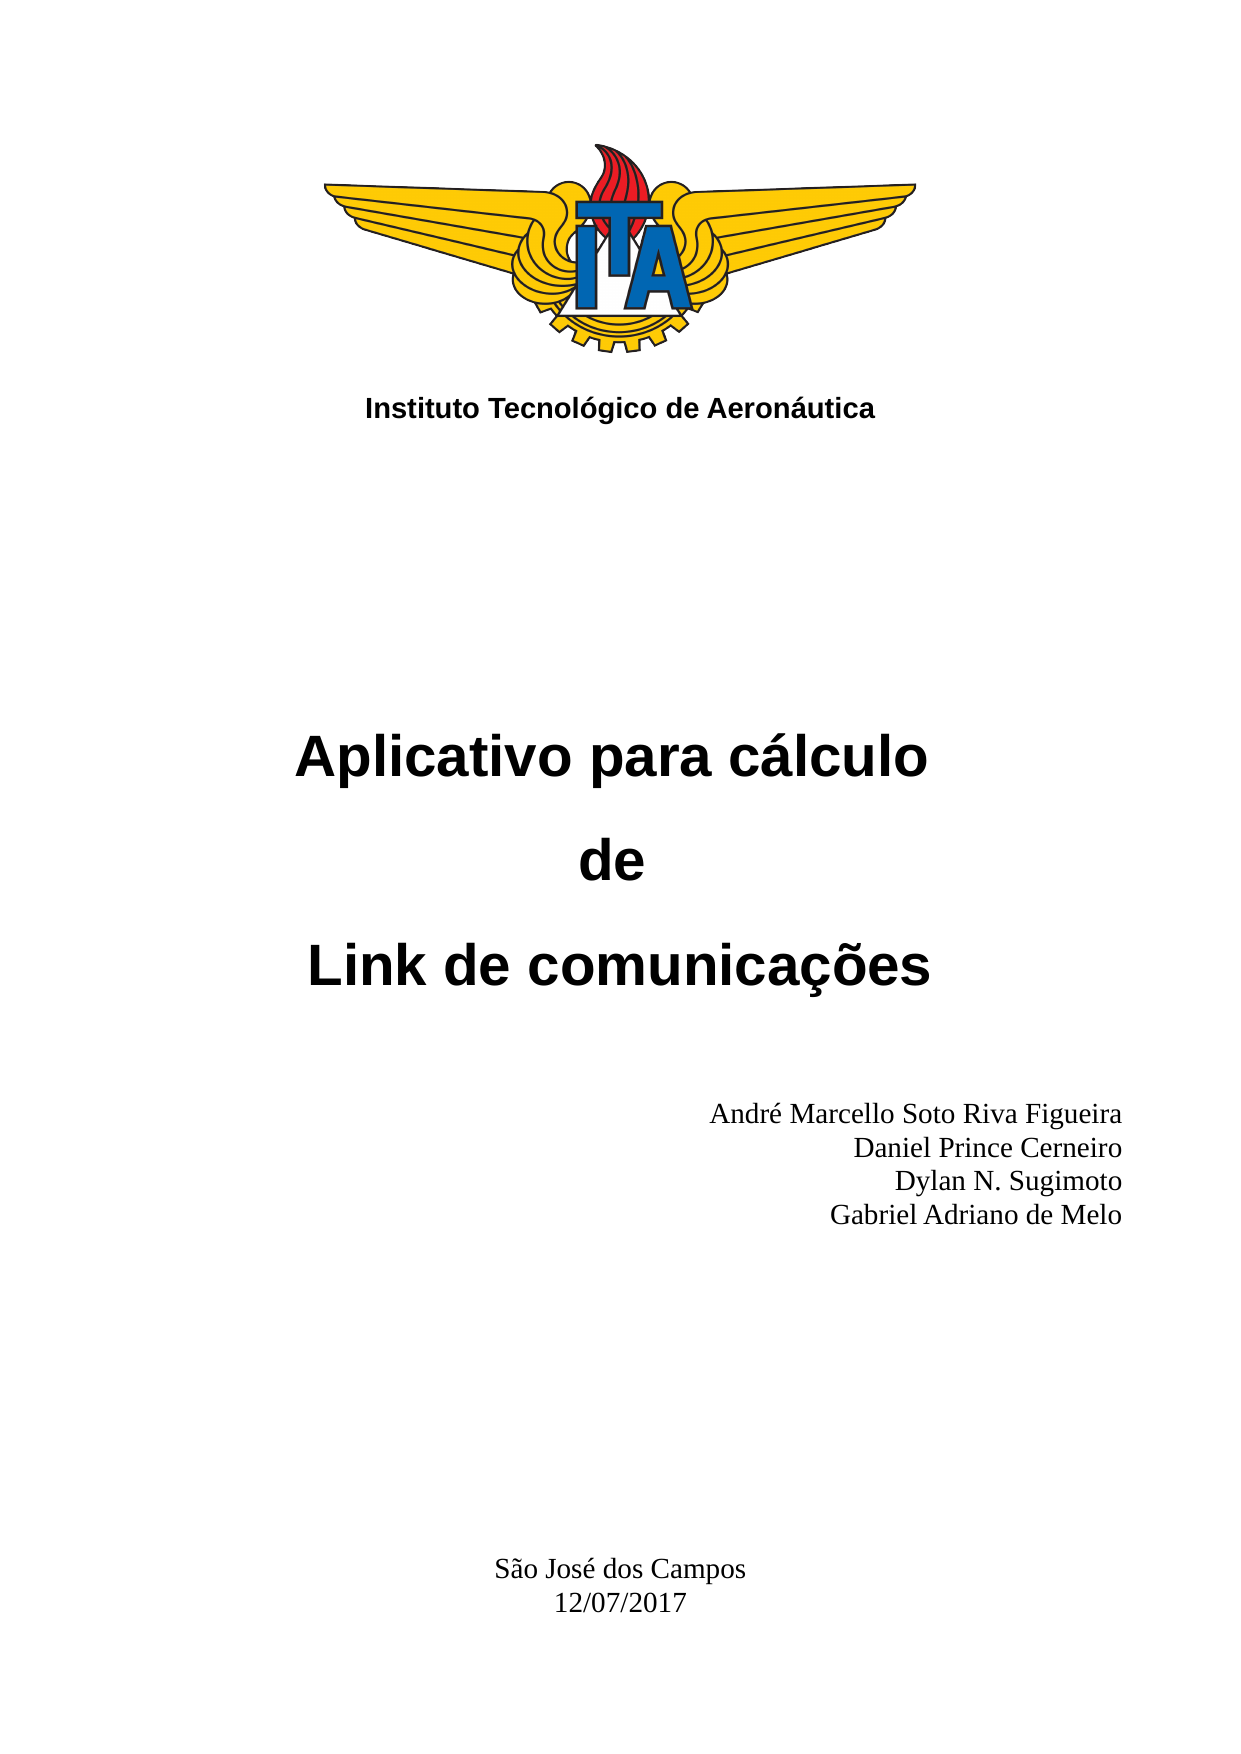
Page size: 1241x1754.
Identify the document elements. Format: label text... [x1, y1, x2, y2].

text 12/07/2017 [118, 1585, 1122, 1619]
text São José dos Campos [118, 1552, 1122, 1585]
text Gabriel Adriano de Melo [118, 1197, 1122, 1231]
text Daniel Prince Cerneiro [118, 1130, 1122, 1163]
title Link de comunicações [118, 931, 1122, 998]
text André Marcello Soto Riva Figueira [118, 1096, 1122, 1130]
picture [323, 143, 917, 354]
title Aplicativo para cálculo [118, 721, 1122, 788]
subtitle Instituto Tecnológico de Aeronáutica [118, 392, 1122, 425]
title de [118, 826, 1122, 893]
text Dylan N. Sugimoto [118, 1163, 1122, 1197]
